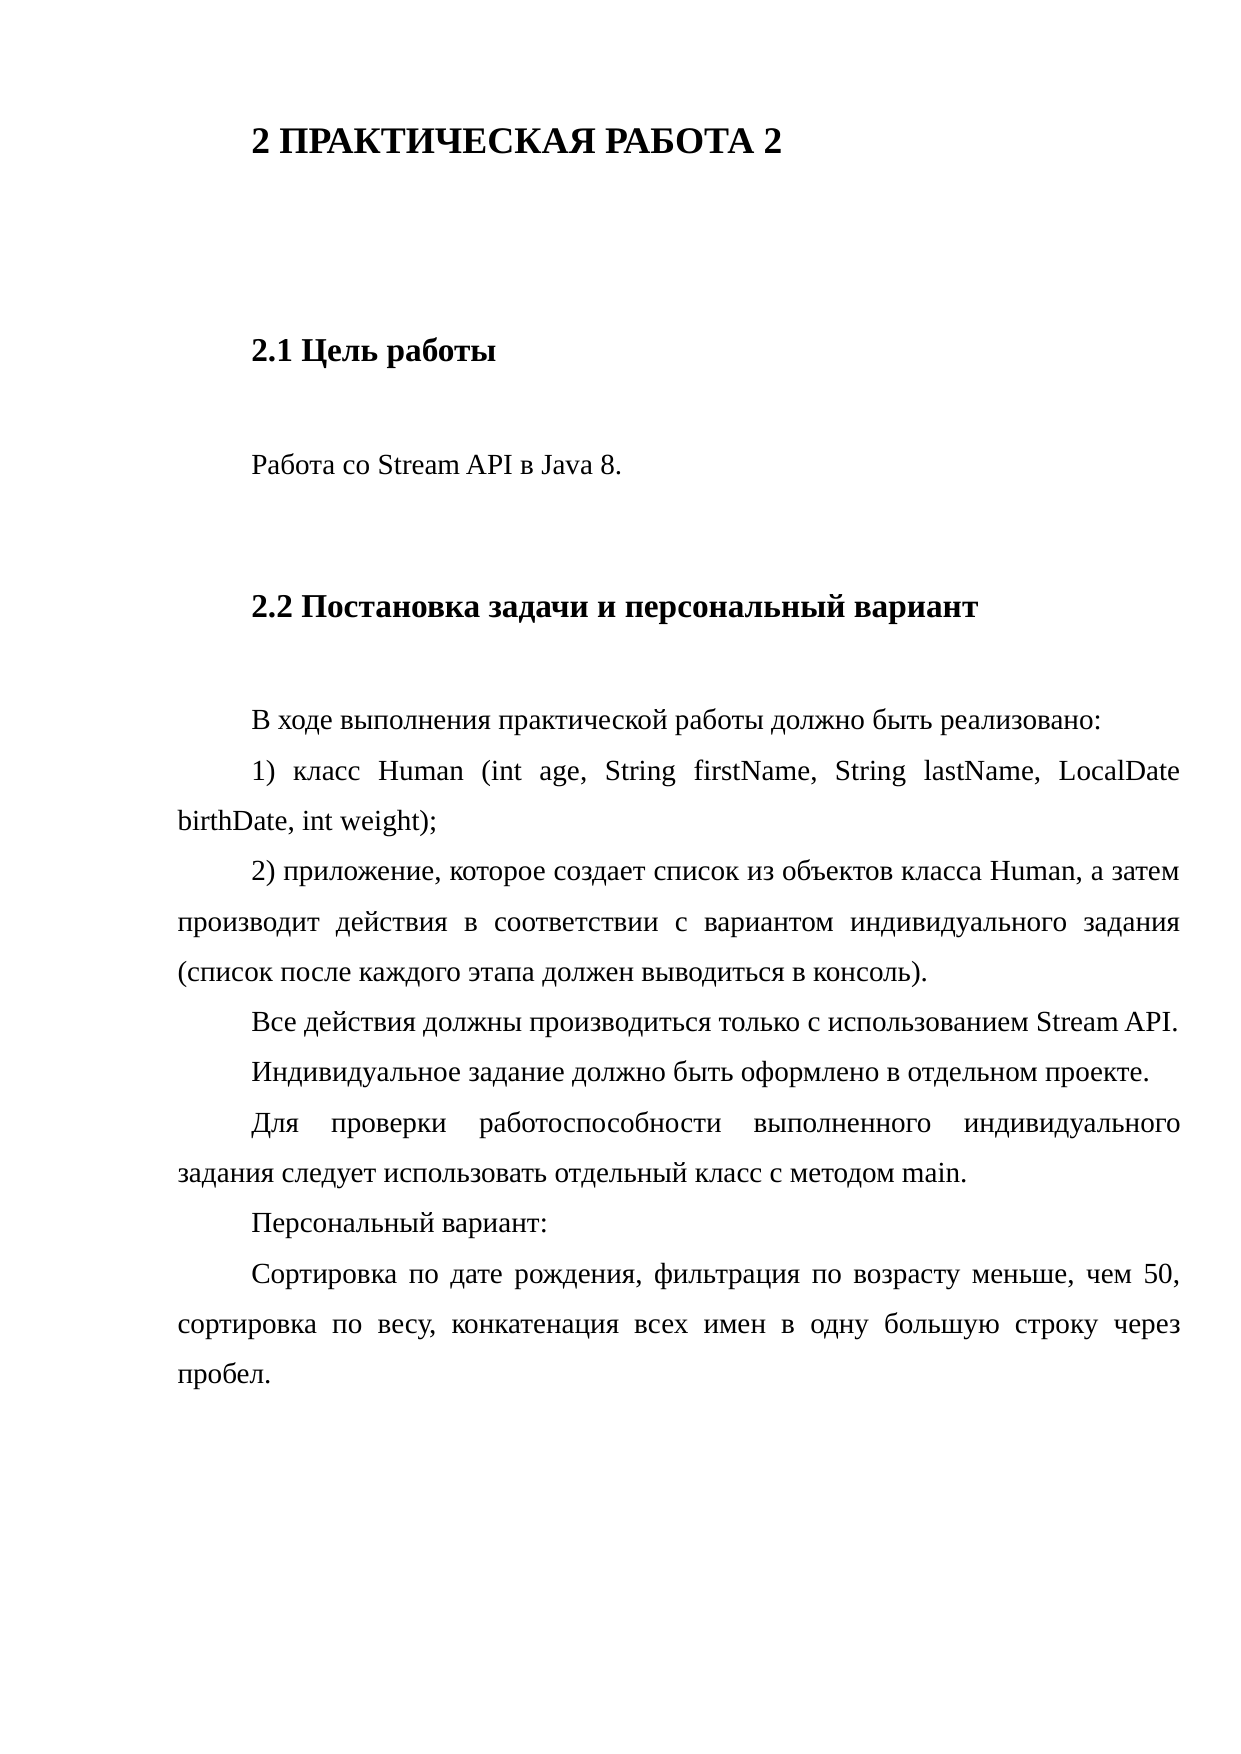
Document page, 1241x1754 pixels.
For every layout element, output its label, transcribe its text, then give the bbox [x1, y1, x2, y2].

text Индивидуальное задание должно быть оформлено в отдельном проекте. [177, 1054, 1181, 1088]
text Работа со Stream API в Java 8. [177, 447, 1181, 481]
text Для проверки работоспособности выполненного индивидуального задания следует использовать отдельный класс с методом main. [177, 1105, 1181, 1189]
text В ходе выполнения практической работы должно быть реализовано: [177, 702, 1181, 736]
text 2) приложение, которое создает список из объектов класса Human, а затем производит действия в соответствии с вариантом индивидуального задания (список после каждого этапа должен выводиться в консоль). [177, 853, 1181, 987]
text Сортировка по дате рождения, фильтрация по возрасту меньше, чем 50, сортировка по весу, конкатенация всех имен в одну большую строку через пробел. [177, 1256, 1181, 1390]
subtitle 2 ПРАКТИЧЕСКАЯ РАБОТА 2 [251, 118, 1181, 161]
text 1) класс Human (int age, String firstName, String lastName, LocalDate birthDate, int weight); [177, 753, 1181, 837]
text Все действия должны производиться только с использованием Stream API. [177, 1004, 1181, 1038]
subtitle 2.2 Постановка задачи и персональный вариант [251, 586, 1181, 624]
text Персональный вариант: [177, 1206, 1181, 1239]
subtitle 2.1 Цель работы [251, 330, 1181, 369]
